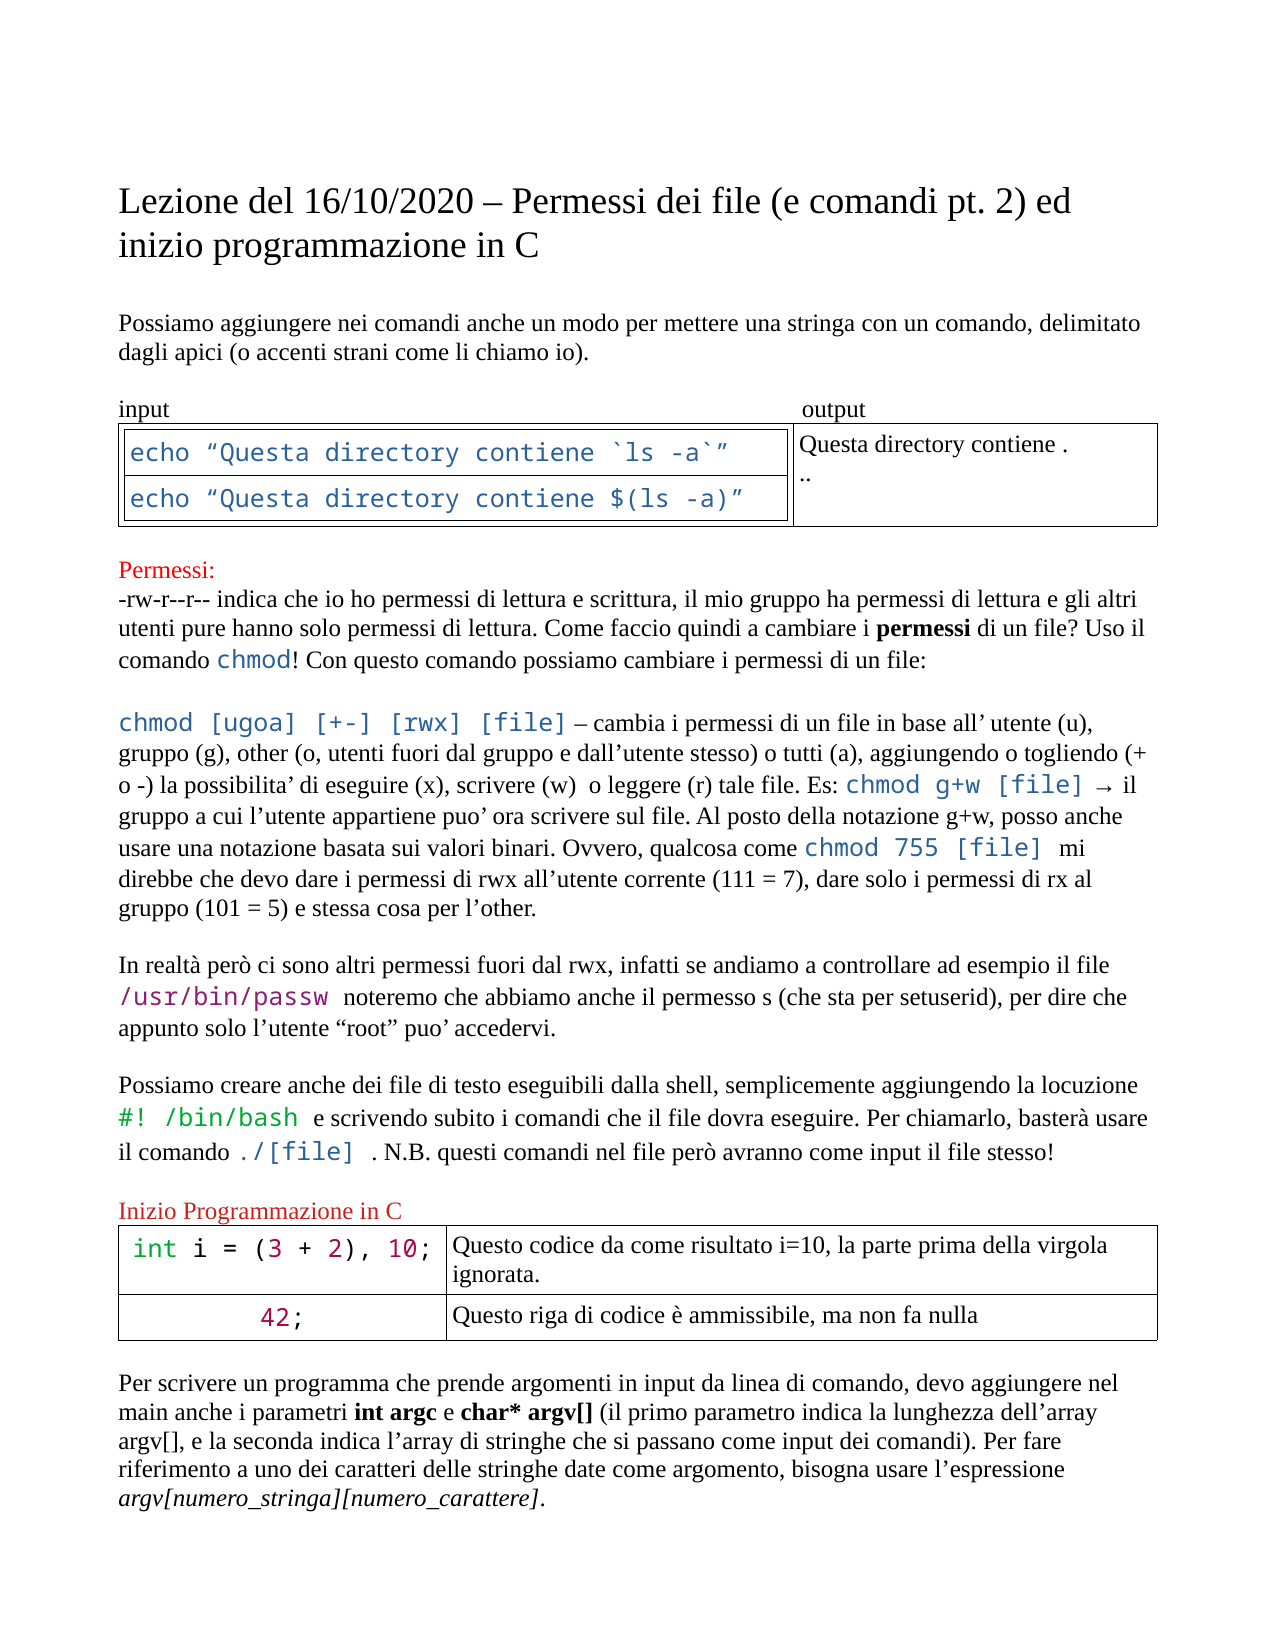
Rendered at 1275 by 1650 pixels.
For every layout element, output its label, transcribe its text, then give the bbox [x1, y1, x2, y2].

text Inizio Programmazione in C [118, 1196, 1157, 1225]
text -rw-r--r-- indica che io ho permessi di lettura e scrittura, il mio gruppo ha permessi di lettura e gli altri utenti pure hanno solo permessi di lettura. Come faccio quindi a cambiare i permessi di un file? Uso il comando chmod! Con questo comando possiamo cambiare i permessi di un file: [118, 584, 1157, 675]
text Permessi: [118, 555, 1157, 584]
text input output [118, 394, 1157, 423]
table_cell echo “Questa directory contiene $(ls -a)” [125, 476, 787, 520]
table_header echo “Questa directory contiene `ls -a`” [125, 430, 787, 475]
text chmod [ugoa] [+-] [rwx] [file] – cambia i permessi di un file in base all’ utente (u), gruppo (g), other (o, utenti fuori dal gruppo e dall’utente stesso) o tutti (a), aggiungendo o togliendo (+ o -) la possibilita’ di eseguire (x), scrivere (w) o leggere (r) tale file. Es: chmod g+w [file] → il gruppo a cui l’utente appartiene puo’ ora scrivere sul file. Al posto della notazione g+w, posso anche usare una notazione basata sui valori binari. Ovvero, qualcosa come chmod 755 [file] mi direbbe che devo dare i permessi di rwx all’utente corrente (111 = 7), dare solo i permessi di rx al gruppo (101 = 5) e stessa cosa per l’other. [118, 704, 1157, 921]
table_header [119, 424, 793, 526]
table_cell Questo riga di codice è ammissibile, ma non fa nulla [447, 1295, 1157, 1339]
text Lezione del 16/10/2020 – Permessi dei file (e comandi pt. 2) ed inizio programmazione in C [118, 179, 1157, 265]
table_cell 42; [119, 1295, 446, 1339]
text In realtà però ci sono altri permessi fuori dal rwx, infatti se andiamo a controllare ad esempio il file /usr/bin/passw noteremo che abbiamo anche il permesso s (che sta per setuserid), per dire che appunto solo l’utente “root” puo’ accedervi. [118, 950, 1157, 1042]
text Possiamo creare anche dei file di testo eseguibili dalla shell, semplicemente aggiungendo la locuzione #! /bin/bash e scrivendo subito i comandi che il file dovra eseguire. Per chiamarlo, basterà usare il comando ./[file] . N.B. questi comandi nel file però avranno come input il file stesso! [118, 1070, 1157, 1167]
table_header int i = (3 + 2), 10; [119, 1226, 446, 1294]
table_header Questa directory contiene . .. [794, 424, 1157, 526]
table_header Questo codice da come risultato i=10, la parte prima della virgola ignorata. [447, 1226, 1157, 1294]
text Possiamo aggiungere nei comandi anche un modo per mettere una stringa con un comando, delimitato dagli apici (o accenti strani come li chiamo io). [118, 308, 1157, 366]
text Per scrivere un programma che prende argomenti in input da linea di comando, devo aggiungere nel main anche i parametri int argc e char* argv[] (il primo parametro indica la lunghezza dell’array argv[], e la seconda indica l’array di stringhe che si passano come input dei comandi). Per fare riferimento a uno dei caratteri delle stringhe date come argomento, bisogna usare l’espressione argv[numero_stringa][numero_carattere]. [118, 1368, 1157, 1512]
